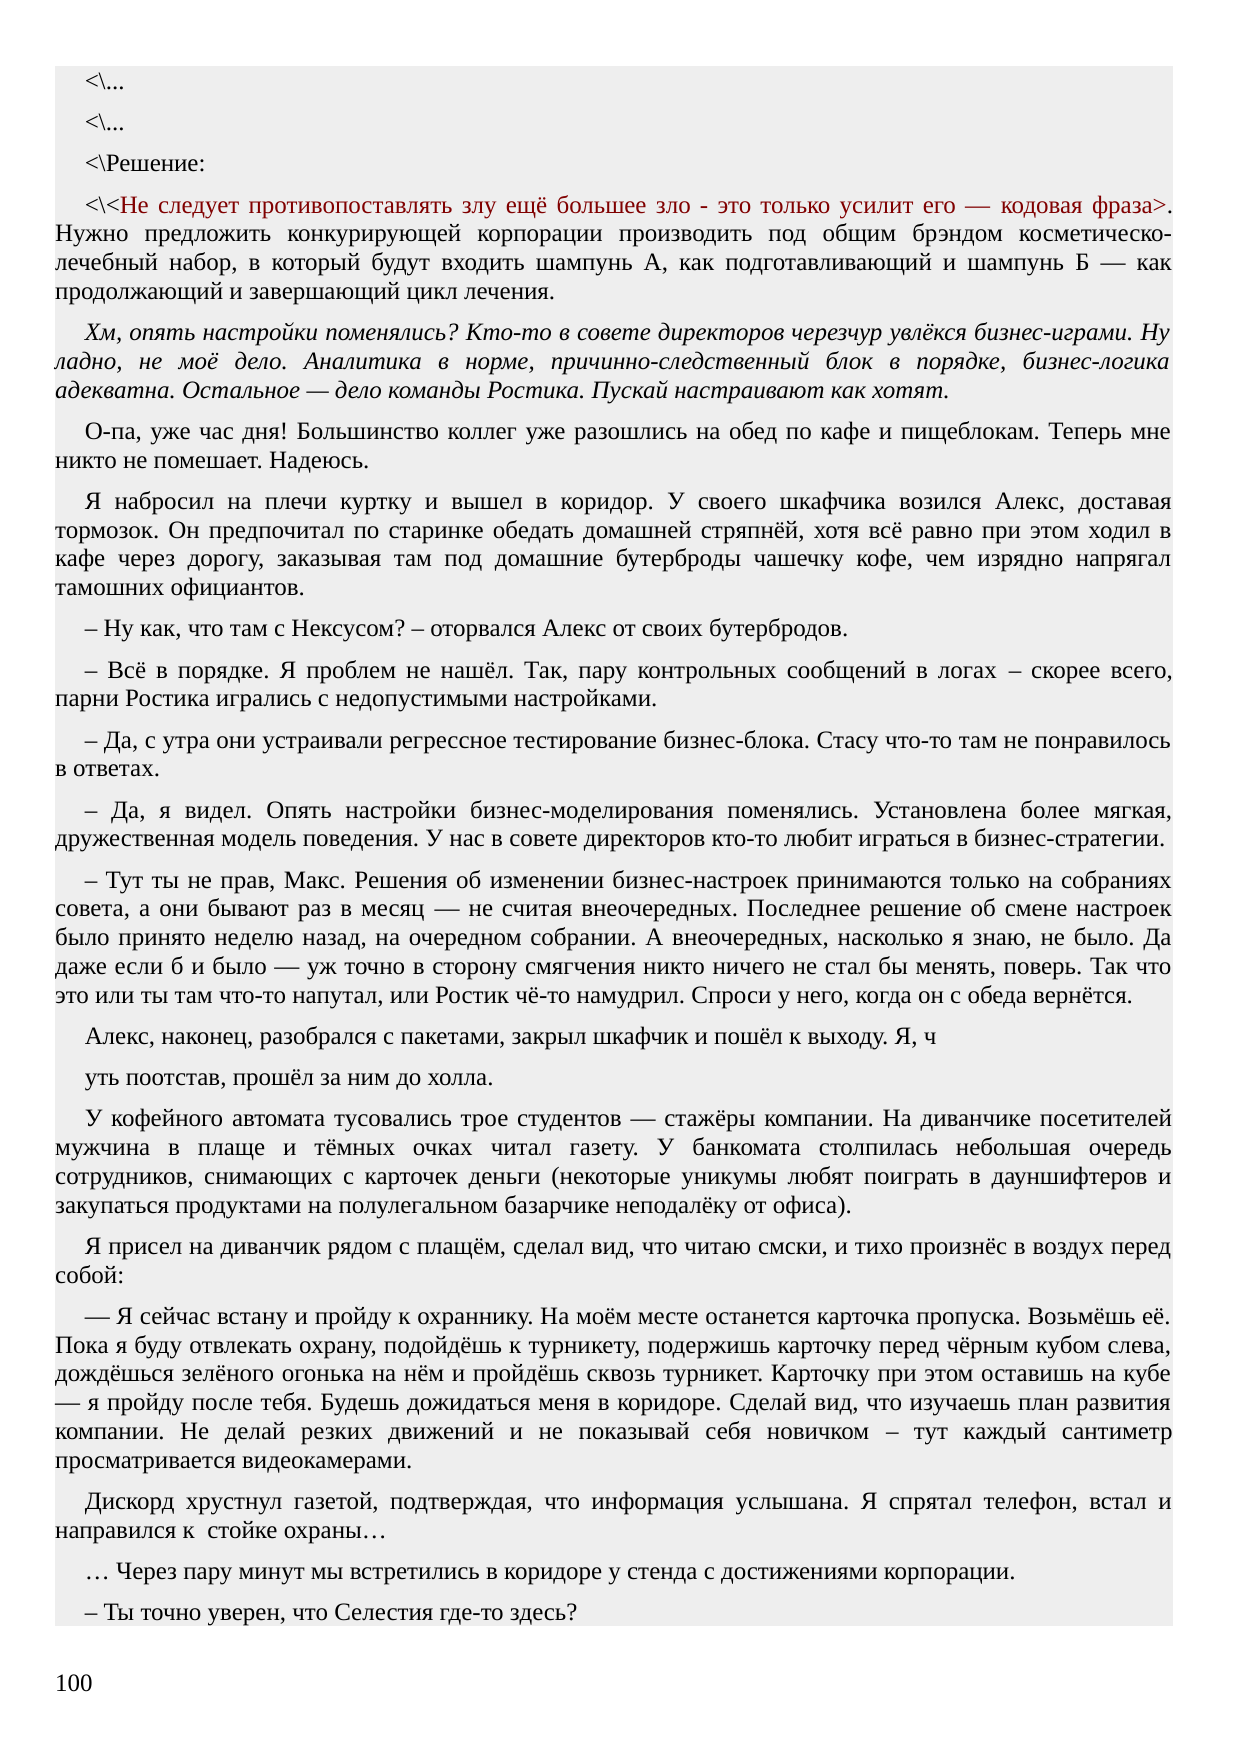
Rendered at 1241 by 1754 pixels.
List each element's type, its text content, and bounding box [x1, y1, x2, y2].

text У кофейного автомата тусовались трое студентов — стажёры компании. На диванчике посетителей мужчина в плаще и тёмных очках читал газету. У банкомата столпилась небольшая очередь сотрудников, снимающих с карточек деньги (некоторые уникумы любят поиграть в дауншифтеров и закупаться продуктами на полулегальном базарчике неподалёку от офиса). [55, 1103, 1173, 1218]
text – Ну как, что там с Нексусом? – оторвался Алекс от своих бутербродов. [55, 613, 1173, 642]
text – Да, с утра они устраивали регрессное тестирование бизнес-блока. Стасу что-то там не понравилось в ответах. [55, 725, 1173, 782]
text Я набросил на плечи куртку и вышел в коридор. У своего шкафчика возился Алекс, доставая тормозок. Он предпочитал по старинке обедать домашней стряпнёй, хотя всё равно при этом ходил в кафе через дорогу, заказывая там под домашние бутерброды чашечку кофе, чем изрядно напрягал тамошних официантов. [55, 486, 1173, 601]
text <\Решение: [55, 148, 1173, 177]
text <\... [55, 107, 1173, 136]
text – Тут ты не прав, Макс. Решения об изменении бизнес-настроек принимаются только на собраниях совета, а они бывают раз в месяц — не считая внеочередных. Последнее решение об смене настроек было принято неделю назад, на очередном собрании. А внеочередных, насколько я знаю, не было. Да даже если б и было — уж точно в сторону смягчения никто ничего не стал бы менять, поверь. Так что это или ты там что-то напутал, или Ростик чё-то намудрил. Спроси у него, когда он с обеда вернётся. [55, 865, 1173, 1008]
text – Всё в порядке. Я проблем не нашёл. Так, пару контрольных сообщений в логах – скорее всего, парни Ростика игрались с недопустимыми настройками. [55, 655, 1173, 712]
text Я присел на диванчик рядом с плащём, сделал вид, что читаю смски, и тихо произнёс в воздух перед собой: [55, 1231, 1173, 1288]
text – Да, я видел. Опять настройки бизнес-моделирования поменялись. Установлена более мягкая, дружественная модель поведения. У нас в совете директоров кто-то любит играться в бизнес-стратегии. [55, 795, 1173, 852]
text — Я сейчас встану и пройду к охраннику. На моём месте останется карточка пропуска. Возьмёшь её. Пока я буду отвлекать охрану, подойдёшь к турникету, подержишь карточку перед чёрным кубом слева, дождёшься зелёного огонька на нём и пройдёшь сквозь турникет. Карточку при этом оставишь на кубе — я пройду после тебя. Будешь дожидаться меня в коридоре. Сделай вид, что изучаешь план развития компании. Не делай резких движений и не показывай себя новичком – тут каждый сантиметр просматривается видеокамерами. [55, 1301, 1173, 1473]
text Дискорд хрустнул газетой, подтверждая, что информация услышана. Я спрятал телефон, встал и направился к стойке охраны… [55, 1486, 1173, 1543]
text <\... [55, 66, 1173, 95]
text О-па, уже час дня! Большинство коллег уже разошлись на обед по кафе и пищеблокам. Теперь мне никто не помешает. Надеюсь. [55, 416, 1173, 473]
text Хм, опять настройки поменялись? Кто-то в совете директоров черезчур увлёкся бизнес-играми. Ну ладно, не моё дело. Аналитика в норме, причинно-следственный блок в порядке, бизнес-логика адекватна. Остальное — дело команды Ростика. Пускай настраивают как хотят. [55, 317, 1173, 403]
text <\<Не следует противопоставлять злу ещё большее зло - это только усилит его — кодовая фраза>. Нужно предложить конкурирующей корпорации производить под общим брэндом косметическо-лечебный набор, в который будут входить шампунь А, как подготавливающий и шампунь Б — как продолжающий и завершающий цикл лечения. [55, 190, 1173, 305]
text – Ты точно уверен, что Селестия где-то здесь? [55, 1597, 1173, 1626]
text Алекс, наконец, разобрался с пакетами, закрыл шкафчик и пошёл к выходу. Я, ч [55, 1021, 1173, 1050]
text … Через пару минут мы встретились в коридоре у стенда с достижениями корпорации. [55, 1556, 1173, 1585]
text уть поотстав, прошёл за ним до холла. [55, 1062, 1173, 1091]
